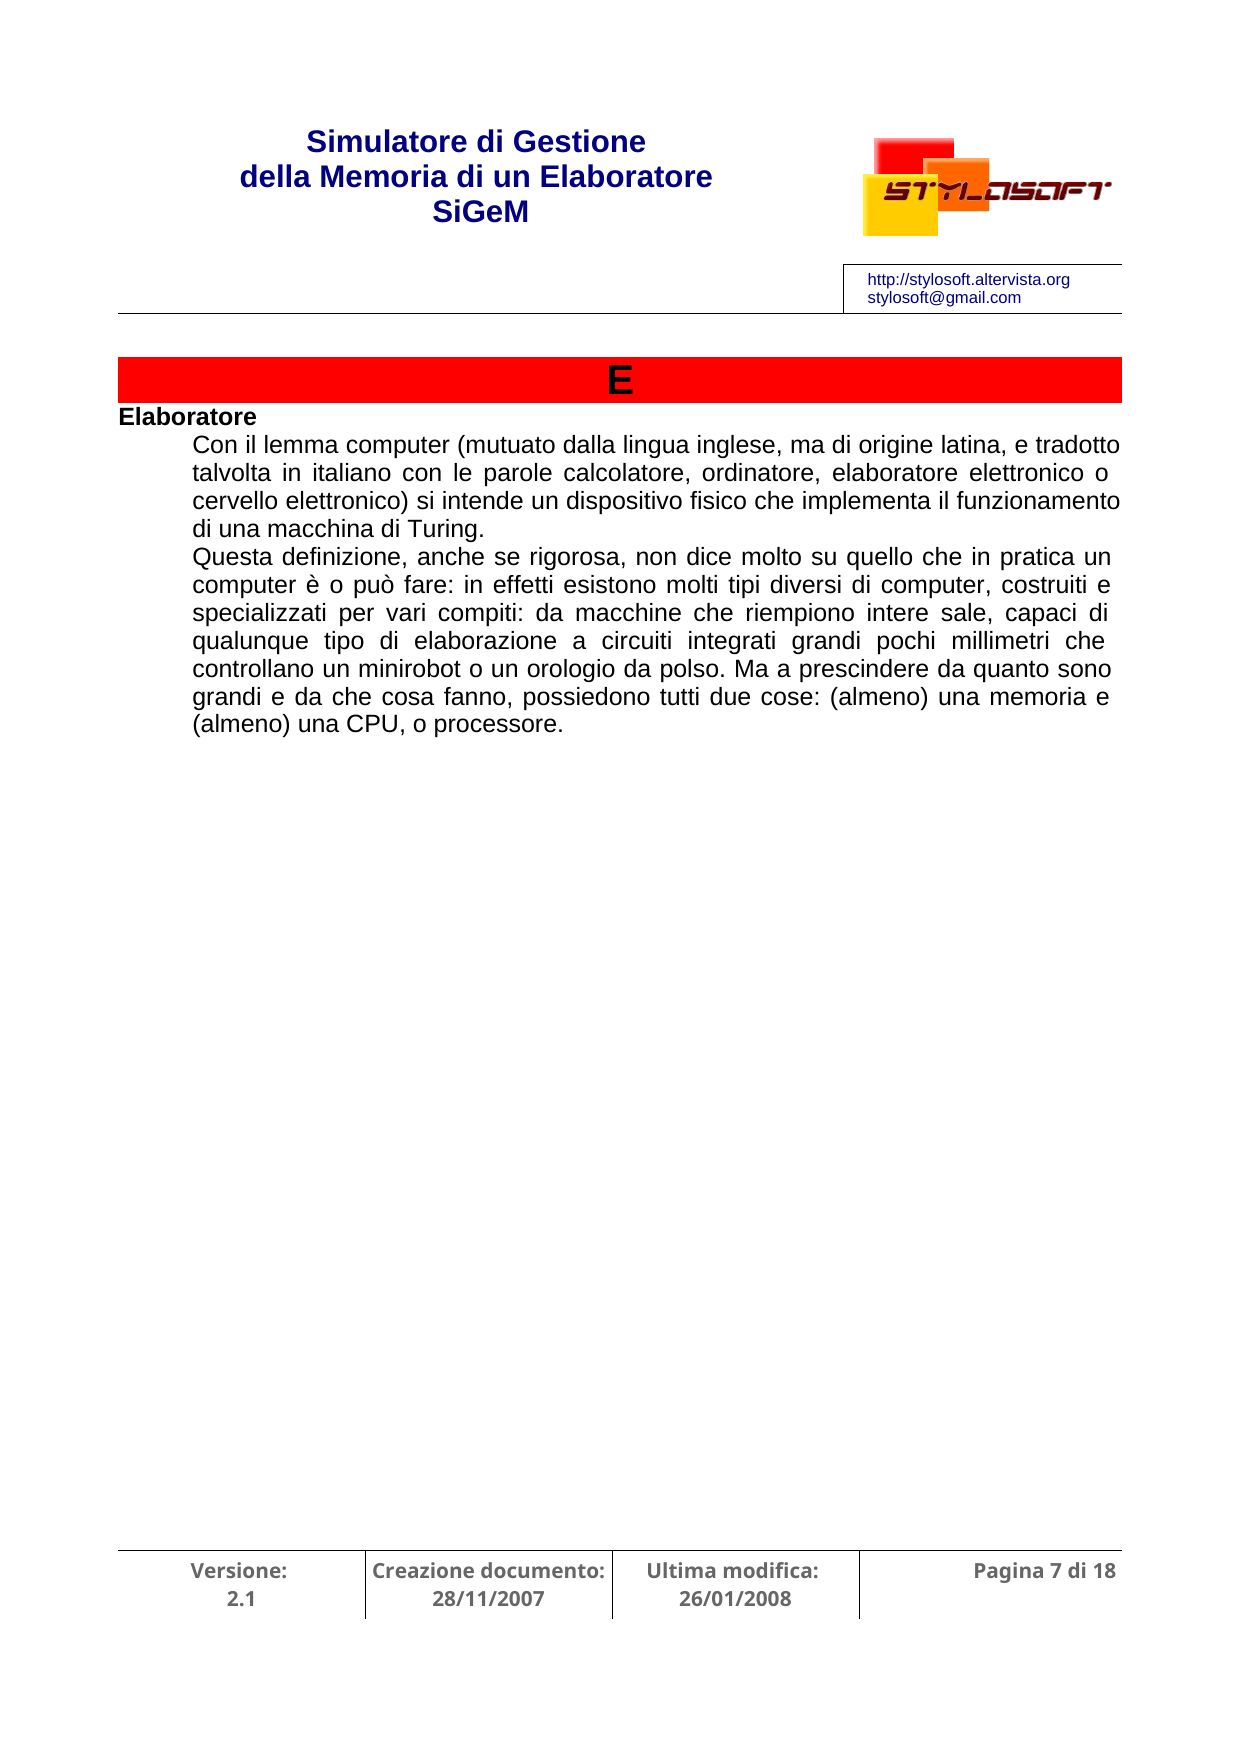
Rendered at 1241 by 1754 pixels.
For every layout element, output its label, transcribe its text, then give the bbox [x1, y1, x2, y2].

text Con il lemma computer (mutuato dalla lingua inglese, ma di origine latina, e tradotto talvolta in italiano con le parole calcolatore, ordinatore, elaboratore elettronico o cervello elettronico) si intende un dispositivo fisico che implementa il funzionamento di una macchina di Turing. [118, 431, 1122, 543]
text Questa definizione, anche se rigorosa, non dice molto su quello che in pratica un computer è o può fare: in effetti esistono molti tipi diversi di computer, costruiti e specializzati per vari compiti: da macchine che riempiono intere sale, capaci di qualunque tipo di elaborazione a circuiti integrati grandi pochi millimetri che controllano un minirobot o un orologio da polso. Ma a prescindere da quanto sono grandi e da che cosa fanno, possiedono tutti due cose: (almeno) una memoria e (almeno) una CPU, o processore. [118, 543, 1122, 738]
text Elaboratore [118, 403, 1122, 431]
picture [848, 123, 1117, 247]
